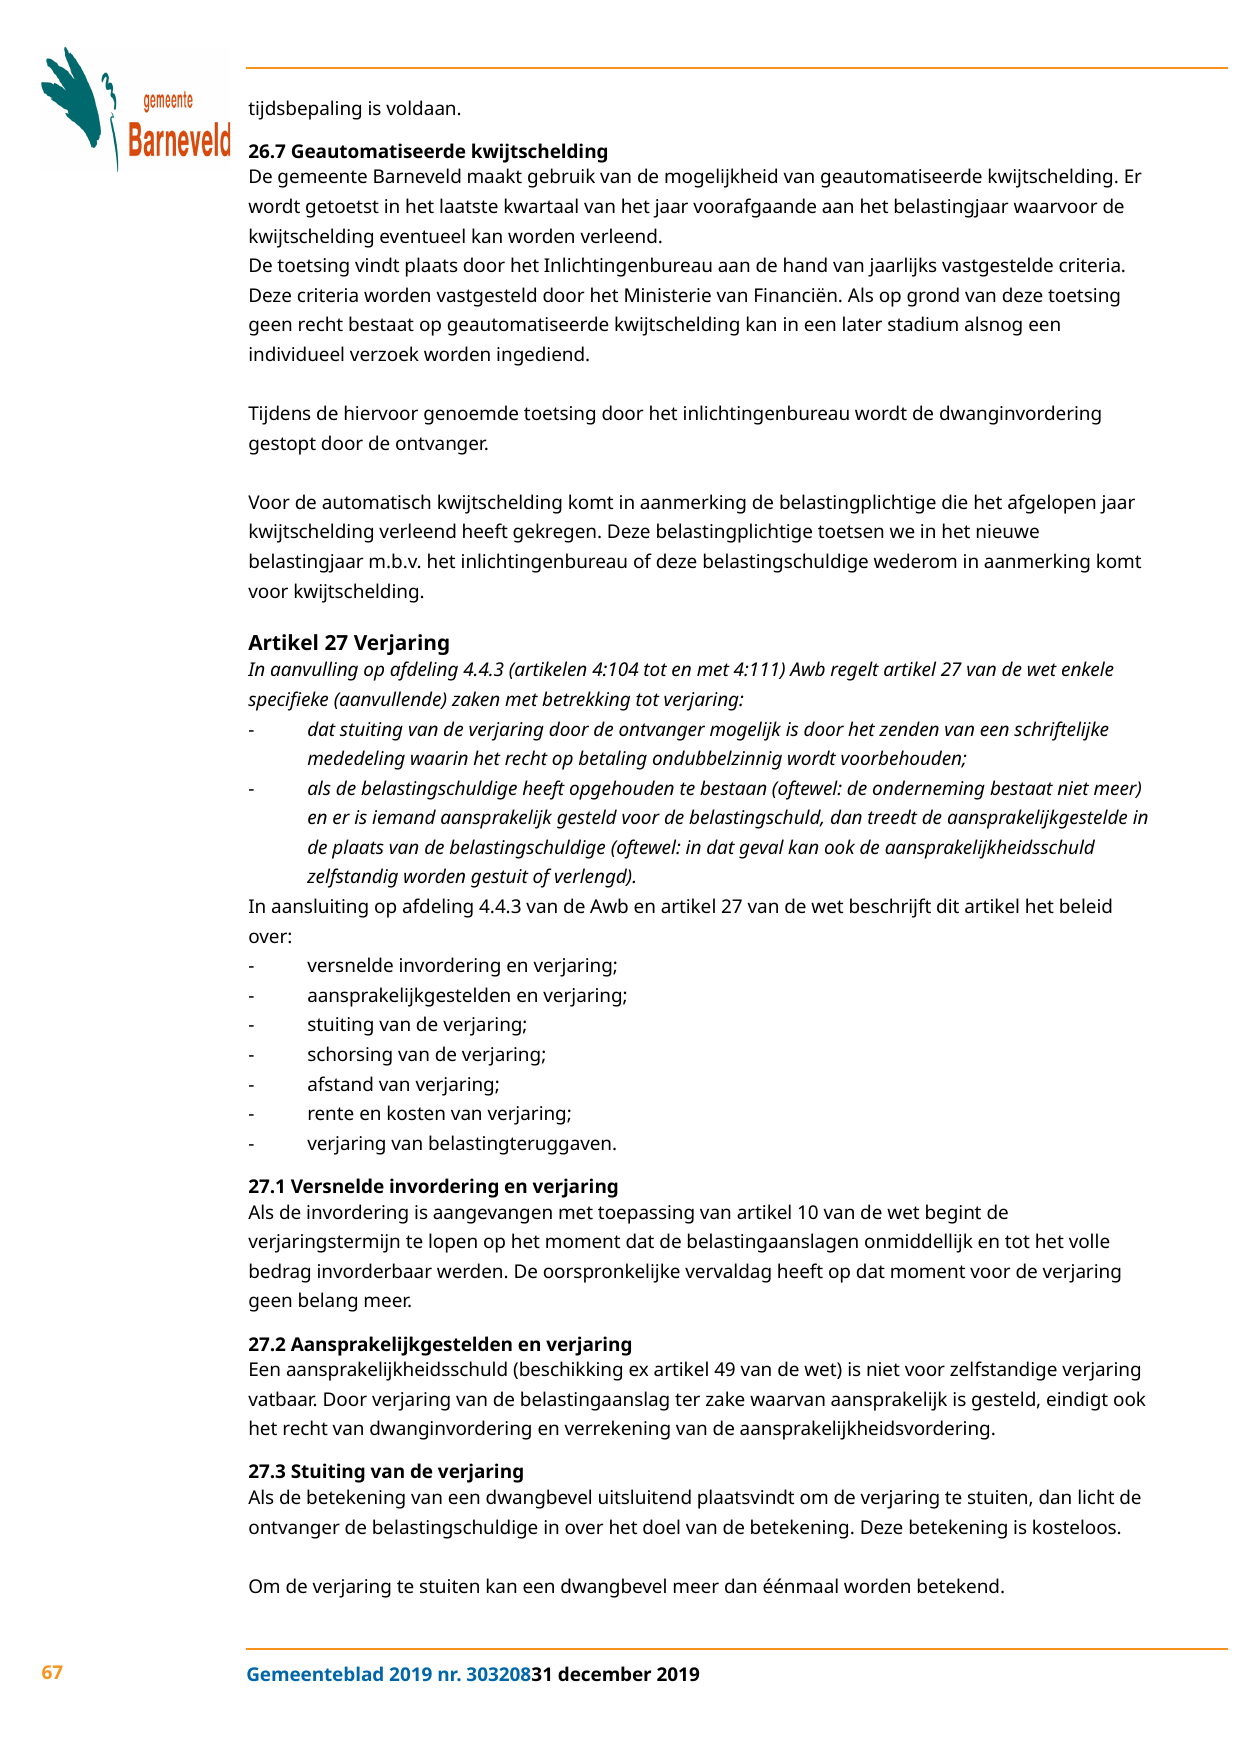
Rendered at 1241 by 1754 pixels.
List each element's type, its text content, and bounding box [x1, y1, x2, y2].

list als de belastingschuldige heeft opgehouden te bestaan (oftewel: de onderneming bestaat niet meer) en er is iemand aansprakelijk gesteld voor de belastingschuld, dan treedt de aansprakelijkgestelde in de plaats van de belastingschuldige (oftewel: in dat geval kan ook de aansprakelijkheidsschuld zelfstandig worden gestuit of verlengd). [248, 775, 1152, 889]
text De gemeente Barneveld maakt gebruik van de mogelijkheid van geautomatiseerde kwijtschelding. Er wordt getoetst in het laatste kwartaal van het jaar voorafgaande aan het belastingjaar waarvoor de kwijtschelding eventueel kan worden verleend. [248, 164, 1152, 248]
text 26.7 Geautomatiseerde kwijtschelding [248, 138, 1152, 164]
picture [41, 47, 231, 172]
text 27.1 Versnelde invordering en verjaring [248, 1173, 1152, 1199]
list dat stuiting van de verjaring door de ontvanger mogelijk is door het zenden van een schriftelijke mededeling waarin het recht op betaling ondubbelzinnig wordt voorbehouden; [248, 716, 1152, 771]
text Als de invordering is aangevangen met toepassing van artikel 10 van de wet begint de verjaringstermijn te lopen op het moment dat de belastingaanslagen onmiddellijk en tot het volle bedrag invorderbaar werden. De oorspronkelijke vervaldag heeft op dat moment voor de verjaring geen belang meer. [248, 1199, 1152, 1313]
text In aanvulling op afdeling 4.4.3 (artikelen 4:104 tot en met 4:111) Awb regelt artikel 27 van de wet enkele specifieke (aanvullende) zaken met betrekking tot verjaring: [248, 657, 1152, 712]
text 27.2 Aansprakelijkgestelden en verjaring [248, 1331, 1152, 1356]
text Artikel 27 Verjaring [248, 628, 1152, 657]
text Voor de automatisch kwijtschelding komt in aanmerking de belastingplichtige die het afgelopen jaar kwijtschelding verleend heeft gekregen. Deze belastingplichtige toetsen we in het nieuwe belastingjaar m.b.v. het inlichtingenbureau of deze belastingschuldige wederom in aanmerking komt voor kwijtschelding. [248, 489, 1152, 603]
text De toetsing vindt plaats door het Inlichtingenbureau aan de hand van jaarlijks vastgestelde criteria. Deze criteria worden vastgesteld door het Ministerie van Financiën. Als op grond van deze toetsing geen recht bestaat op geautomatiseerde kwijtschelding kan in een later stadium alsnog een individueel verzoek worden ingediend. [248, 252, 1152, 367]
list aansprakelijkgestelden en verjaring; [248, 982, 1152, 1008]
text Tijdens de hiervoor genoemde toetsing door het inlichtingenbureau wordt de dwanginvordering gestopt door de ontvanger. [248, 400, 1152, 456]
text tijdsbepaling is voldaan. [248, 95, 1152, 121]
text Een aansprakelijkheidsschuld (beschikking ex artikel 49 van de wet) is niet voor zelfstandige verjaring vatbaar. Door verjaring van de belastingaanslag ter zake waarvan aansprakelijk is gesteld, eindigt ook het recht van dwanginvordering en verrekening van de aansprakelijkheidsvordering. [248, 1356, 1152, 1441]
list rente en kosten van verjaring; [248, 1100, 1152, 1126]
text Als de betekening van een dwangbevel uitsluitend plaatsvindt om de verjaring te stuiten, dan licht de ontvanger de belastingschuldige in over het doel van de betekening. Deze betekening is kosteloos. [248, 1484, 1152, 1540]
text In aansluiting op afdeling 4.4.3 van de Awb en artikel 27 van de wet beschrijft dit artikel het beleid over: [248, 893, 1152, 949]
list afstand van verjaring; [248, 1071, 1152, 1097]
list verjaring van belastingteruggaven. [248, 1130, 1152, 1156]
text 27.3 Stuiting van de verjaring [248, 1459, 1152, 1484]
list versnelde invordering en verjaring; [248, 952, 1152, 978]
text Om de verjaring te stuiten kan een dwangbevel meer dan éénmaal worden betekend. [248, 1573, 1152, 1599]
list schorsing van de verjaring; [248, 1041, 1152, 1067]
list stuiting van de verjaring; [248, 1012, 1152, 1037]
